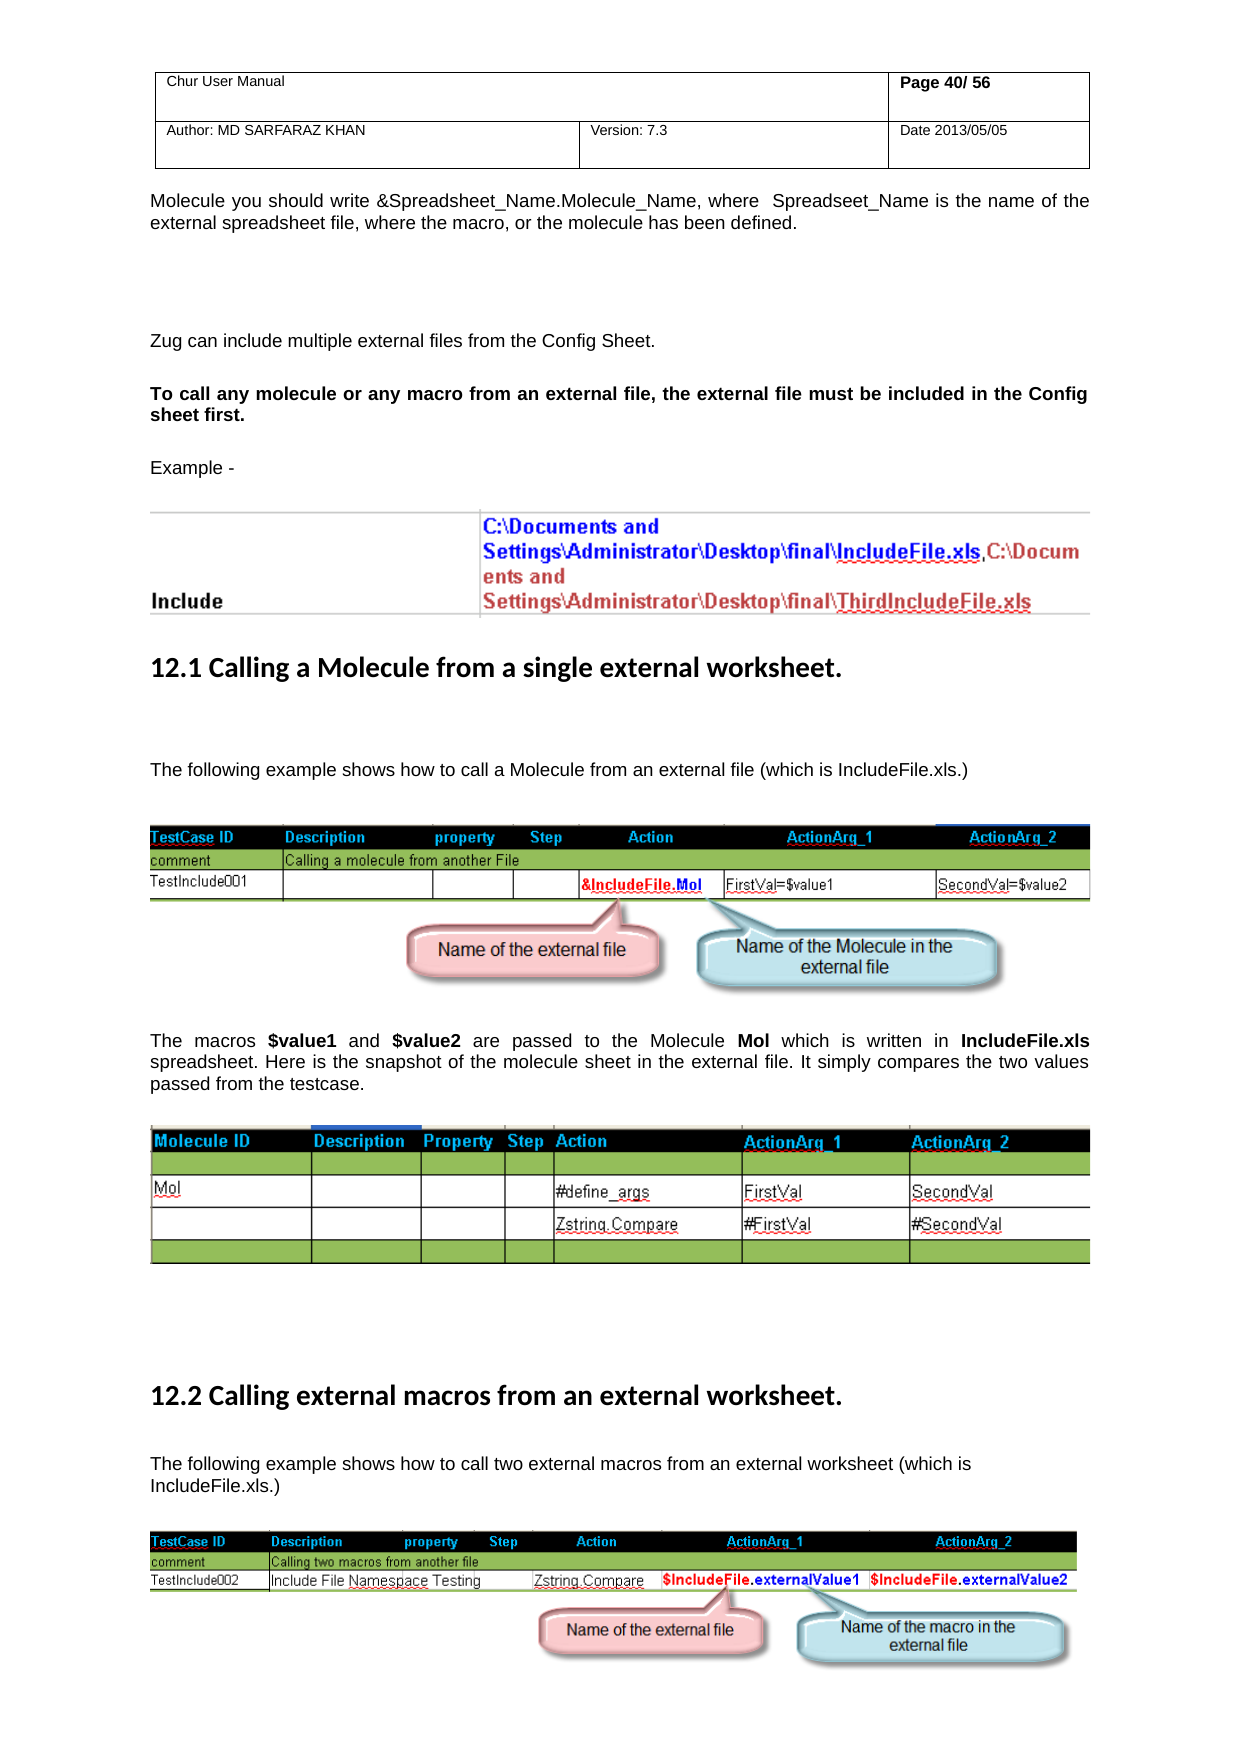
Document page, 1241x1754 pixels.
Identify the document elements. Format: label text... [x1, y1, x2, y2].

text Zug can include multiple external files from the Config Sheet. [150, 330, 1090, 351]
text Example - [150, 457, 1090, 478]
text The following example shows how to call a Molecule from an external file (which is IncludeFile.xls.) [150, 759, 1090, 780]
text The macros $value1 and $value2 are passed to the Molecule Mol which is written in IncludeFile.xls spreadsheet. Here is the snapshot of the molecule sheet in the external file. It simply compares the two values passed from the testcase. [150, 1030, 1090, 1094]
picture [150, 1125, 1091, 1264]
picture [150, 509, 1091, 618]
text To call any molecule or any macro from an external file, the external file must be included in the Config sheet first. [150, 382, 1090, 426]
text The following example shows how to call two external macros from an external worksheet (which is IncludeFile.xls.) [150, 1453, 1090, 1496]
subtitle 12.1 Calling a Molecule from a single external worksheet. [150, 649, 1090, 684]
subtitle 12.2 Calling external macros from an external worksheet. [150, 1377, 1090, 1412]
picture [150, 1530, 1091, 1671]
text Molecule you should write &Spreadsheet_Name.Molecule_Name, where Spreadseet_Name is the name of the external spreadsheet file, where the macro, or the molecule has been defined. [150, 190, 1090, 233]
picture [150, 824, 1091, 999]
